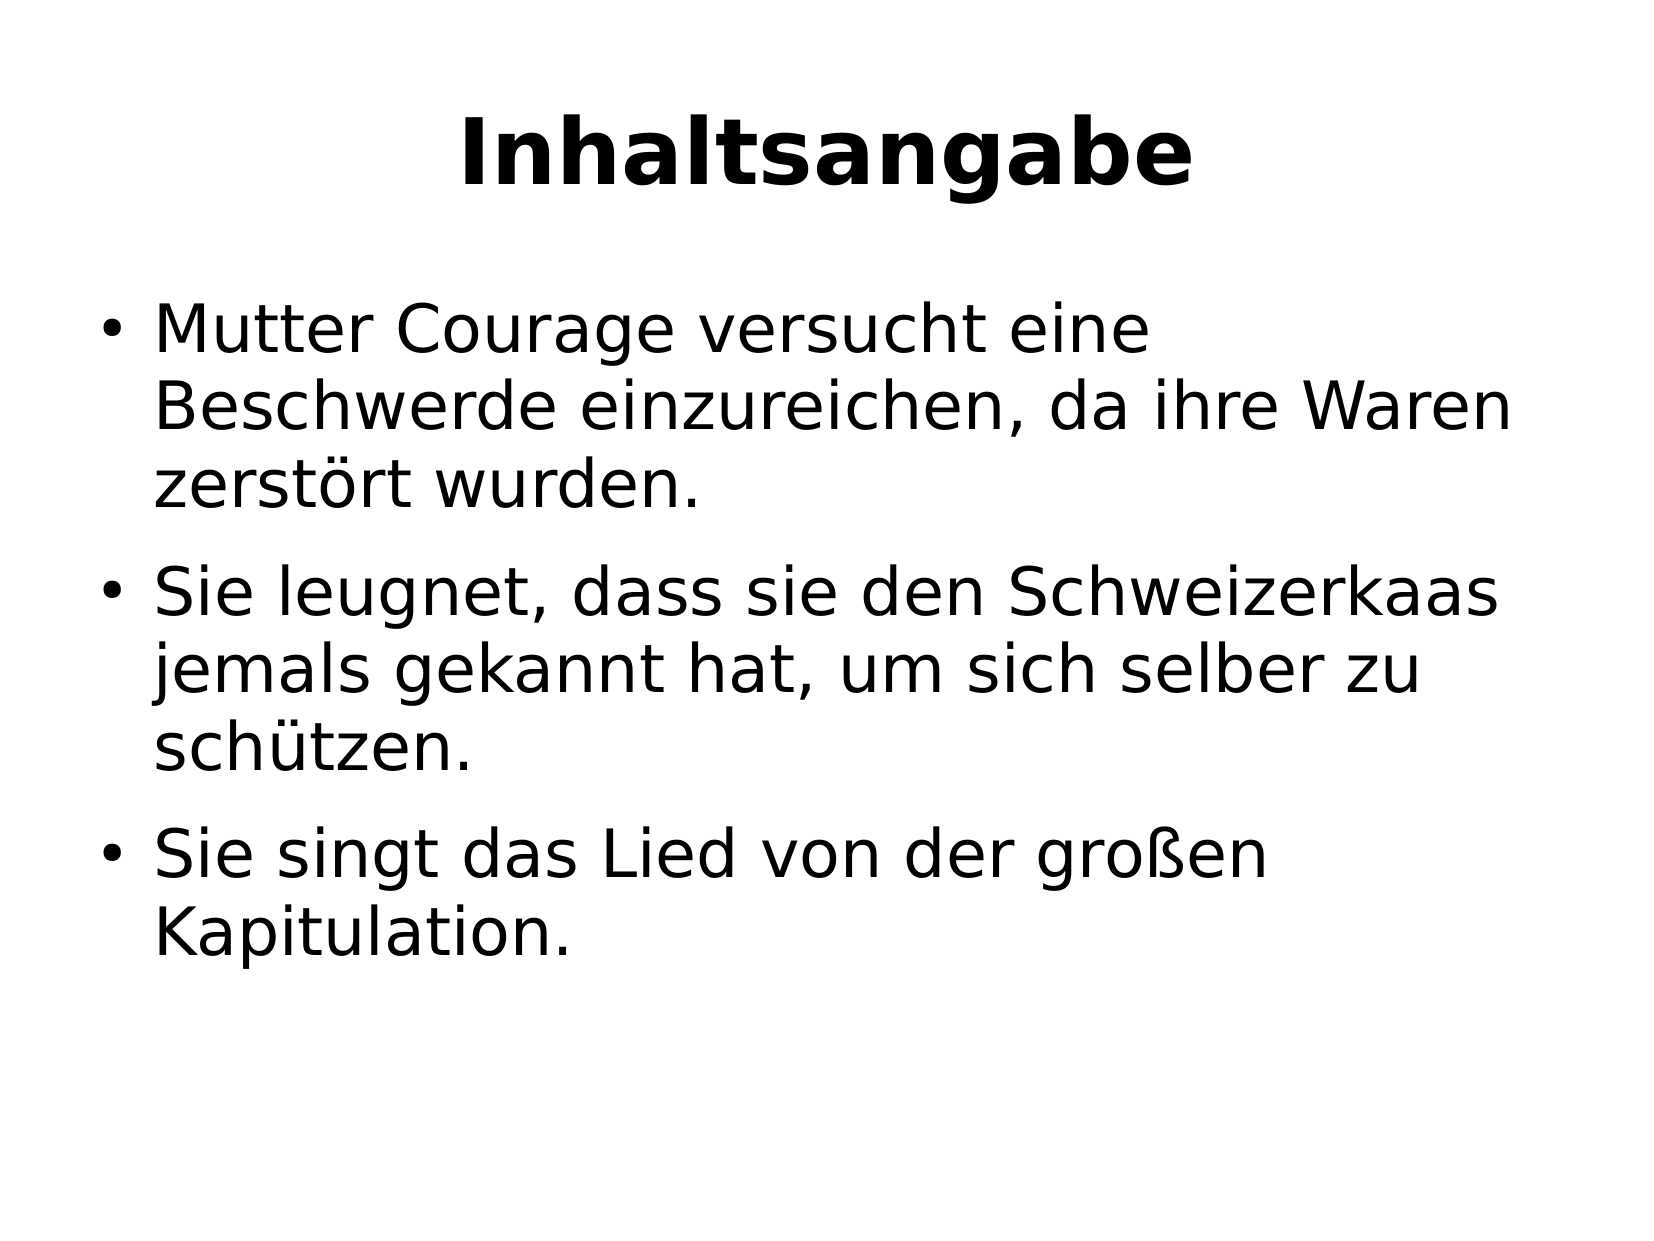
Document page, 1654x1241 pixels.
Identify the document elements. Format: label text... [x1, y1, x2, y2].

title Inhaltsangabe [82, 49, 1571, 257]
list Mutter Courage versucht eine Beschwerde einzureichen, da ihre Waren zerstört wurden. Sie leugnet, dass sie den Schweizerkaas jemals gekannt hat, um sich selber zu schützen. Sie singt das Lied von der großen Kapitulation. [82, 290, 1571, 1010]
